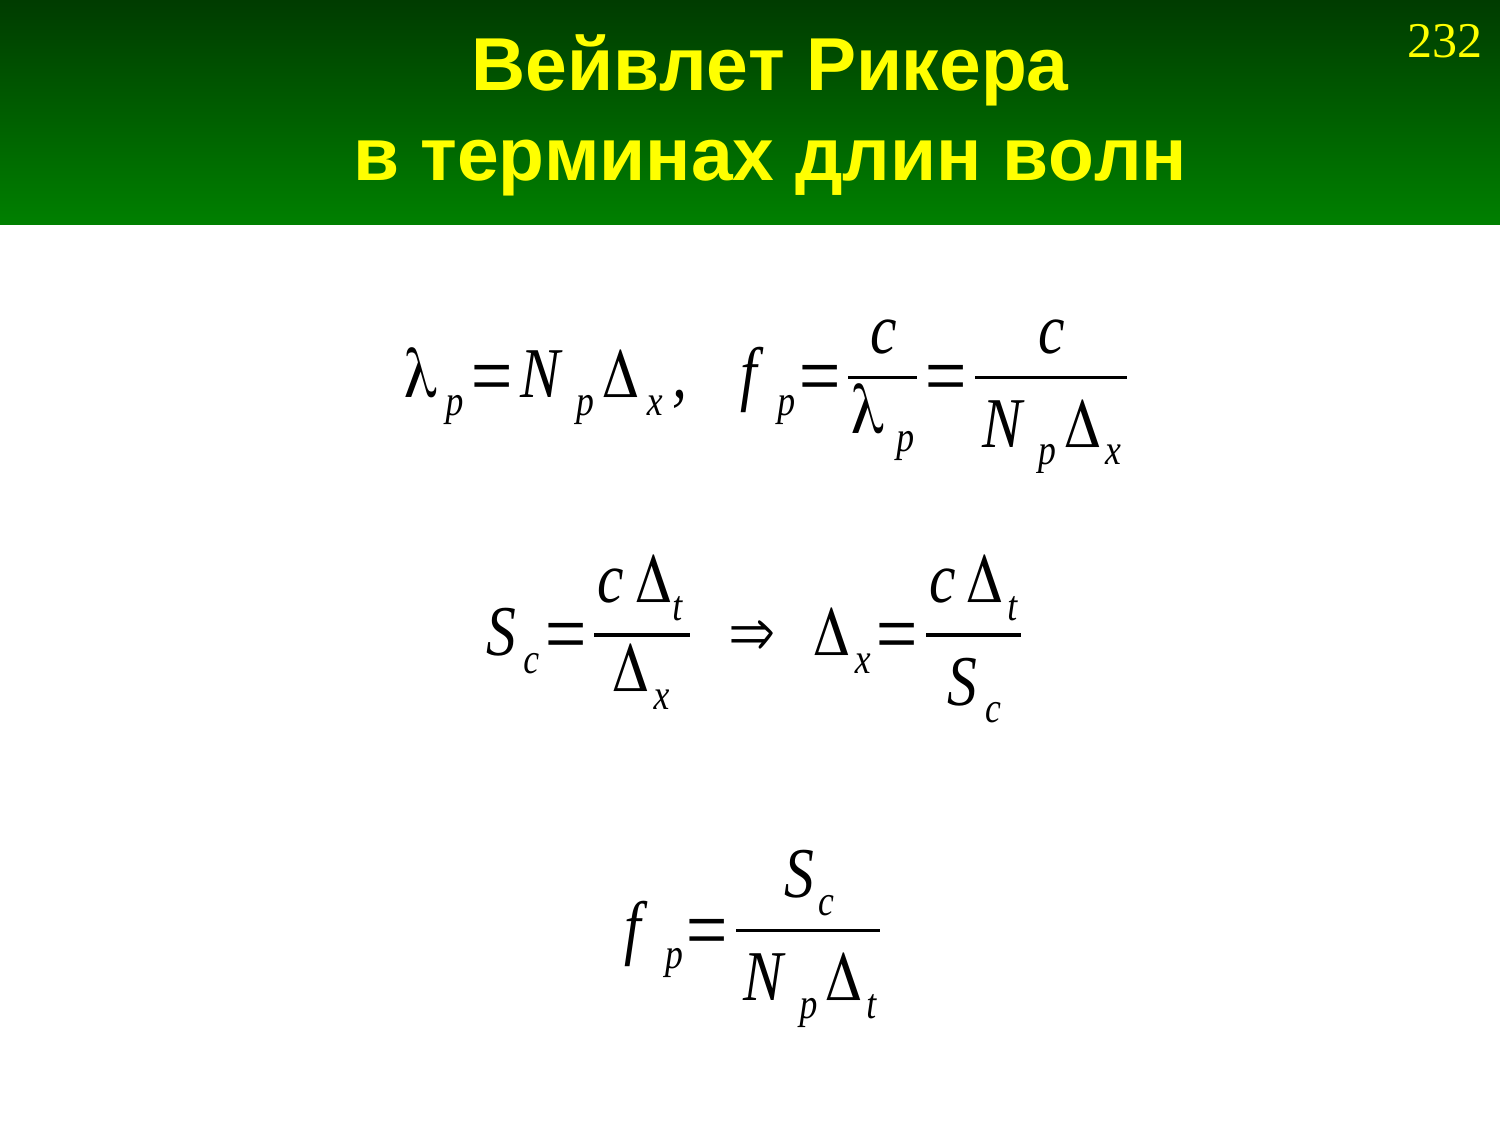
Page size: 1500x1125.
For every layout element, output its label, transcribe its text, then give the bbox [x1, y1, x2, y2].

title Вейвлет Рикера в терминах длин волн [100, 7, 1441, 204]
chart [389, 290, 1144, 473]
chart [598, 834, 898, 1028]
chart [467, 539, 1040, 733]
